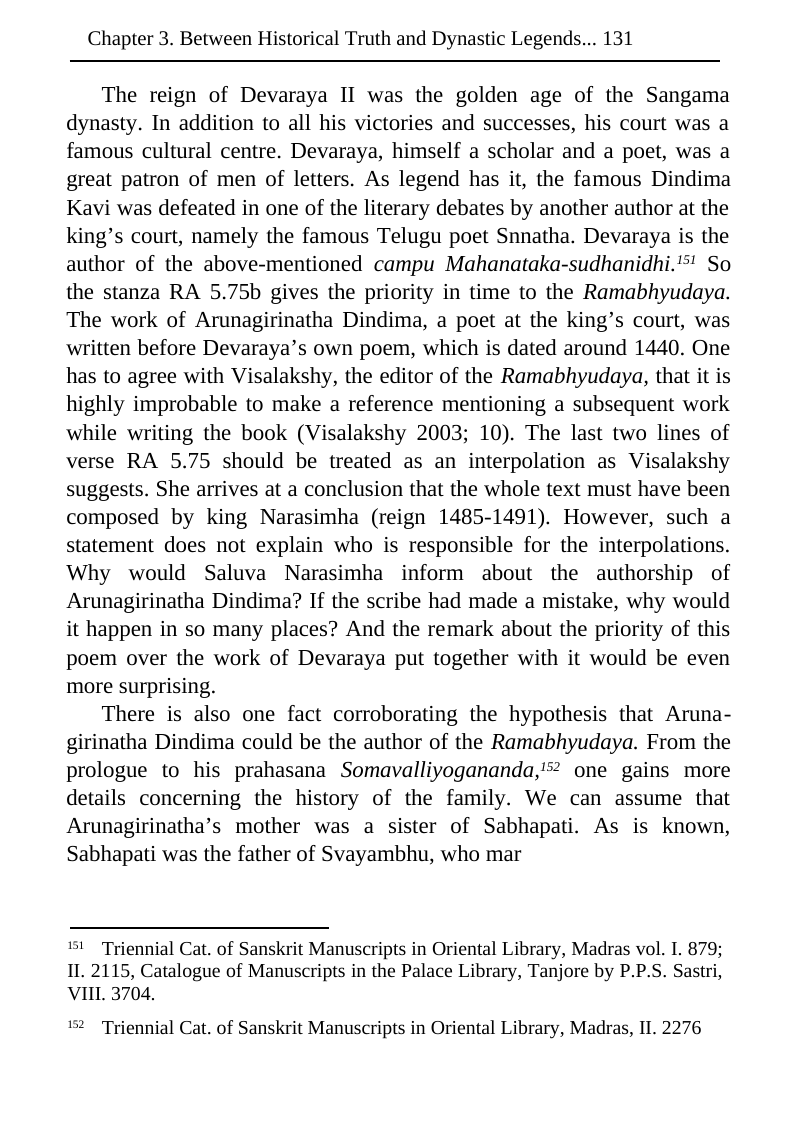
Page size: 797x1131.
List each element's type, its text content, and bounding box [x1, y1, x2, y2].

text 152 Triennial Cat. of Sanskrit Manuscripts in Oriental Library, Madras, II. 2276 [67, 1016, 723, 1039]
text Chapter 3. Between Historical Truth and Dynastic Legends... 131 [87, 26, 721, 50]
text There is also one fact corroborating the hypothesis that Aruna­girinatha Dindima could be the author of the Ramabhyudaya. From the prologue to his prahasana Somavalliyogananda,152 one gains more details concerning the history of the family. We can assume that Arunagirinatha’s mother was a sister of Sabhapati. As is known, Sabhapati was the father of Svayambhu, who mar­ [66, 700, 731, 867]
text 151 Triennial Cat. of Sanskrit Manuscripts in Oriental Library, Madras vol. I. 879; II. 2115, Catalogue of Manuscripts in the Palace Library, Tanjore by P.P.S. Sastri, VIII. 3704. [67, 937, 723, 1005]
text The reign of Devaraya II was the golden age of the Sangama dynasty. In addition to all his victories and successes, his court was a famous cultural centre. Devaraya, himself a scholar and a poet, was a great patron of men of letters. As legend has it, the fa­mous Dindima Kavi was defeated in one of the literary debates by another author at the king’s court, namely the famous Telugu poet Snnatha. Devaraya is the author of the above-mentioned campu Mahanataka-sudhanidhi.151 So the stanza RA 5.75b gives the pri­ority in time to the Ramabhyudaya. The work of Arunagirinatha Dindima, a poet at the king’s court, was written before Devaraya’s own poem, which is dated around 1440. One has to agree with Visalakshy, the editor of the Ramabhyudaya, that it is highly im­probable to make a reference mentioning a subsequent work while writing the book (Visalakshy 2003; 10). The last two lines of verse RA 5.75 should be treated as an interpolation as Visalakshy suggests. She arrives at a conclusion that the whole text must have been composed by king Narasimha (reign 1485-1491). How­ever, such a statement does not explain who is responsible for the interpolations. Why would Saluva Narasimha inform about the authorship of Arunagirinatha Dindima? If the scribe had made a mistake, why would it happen in so many places? And the re­mark about the priority of this poem over the work of Devaraya put together with it would be even more surprising. [66, 81, 731, 698]
